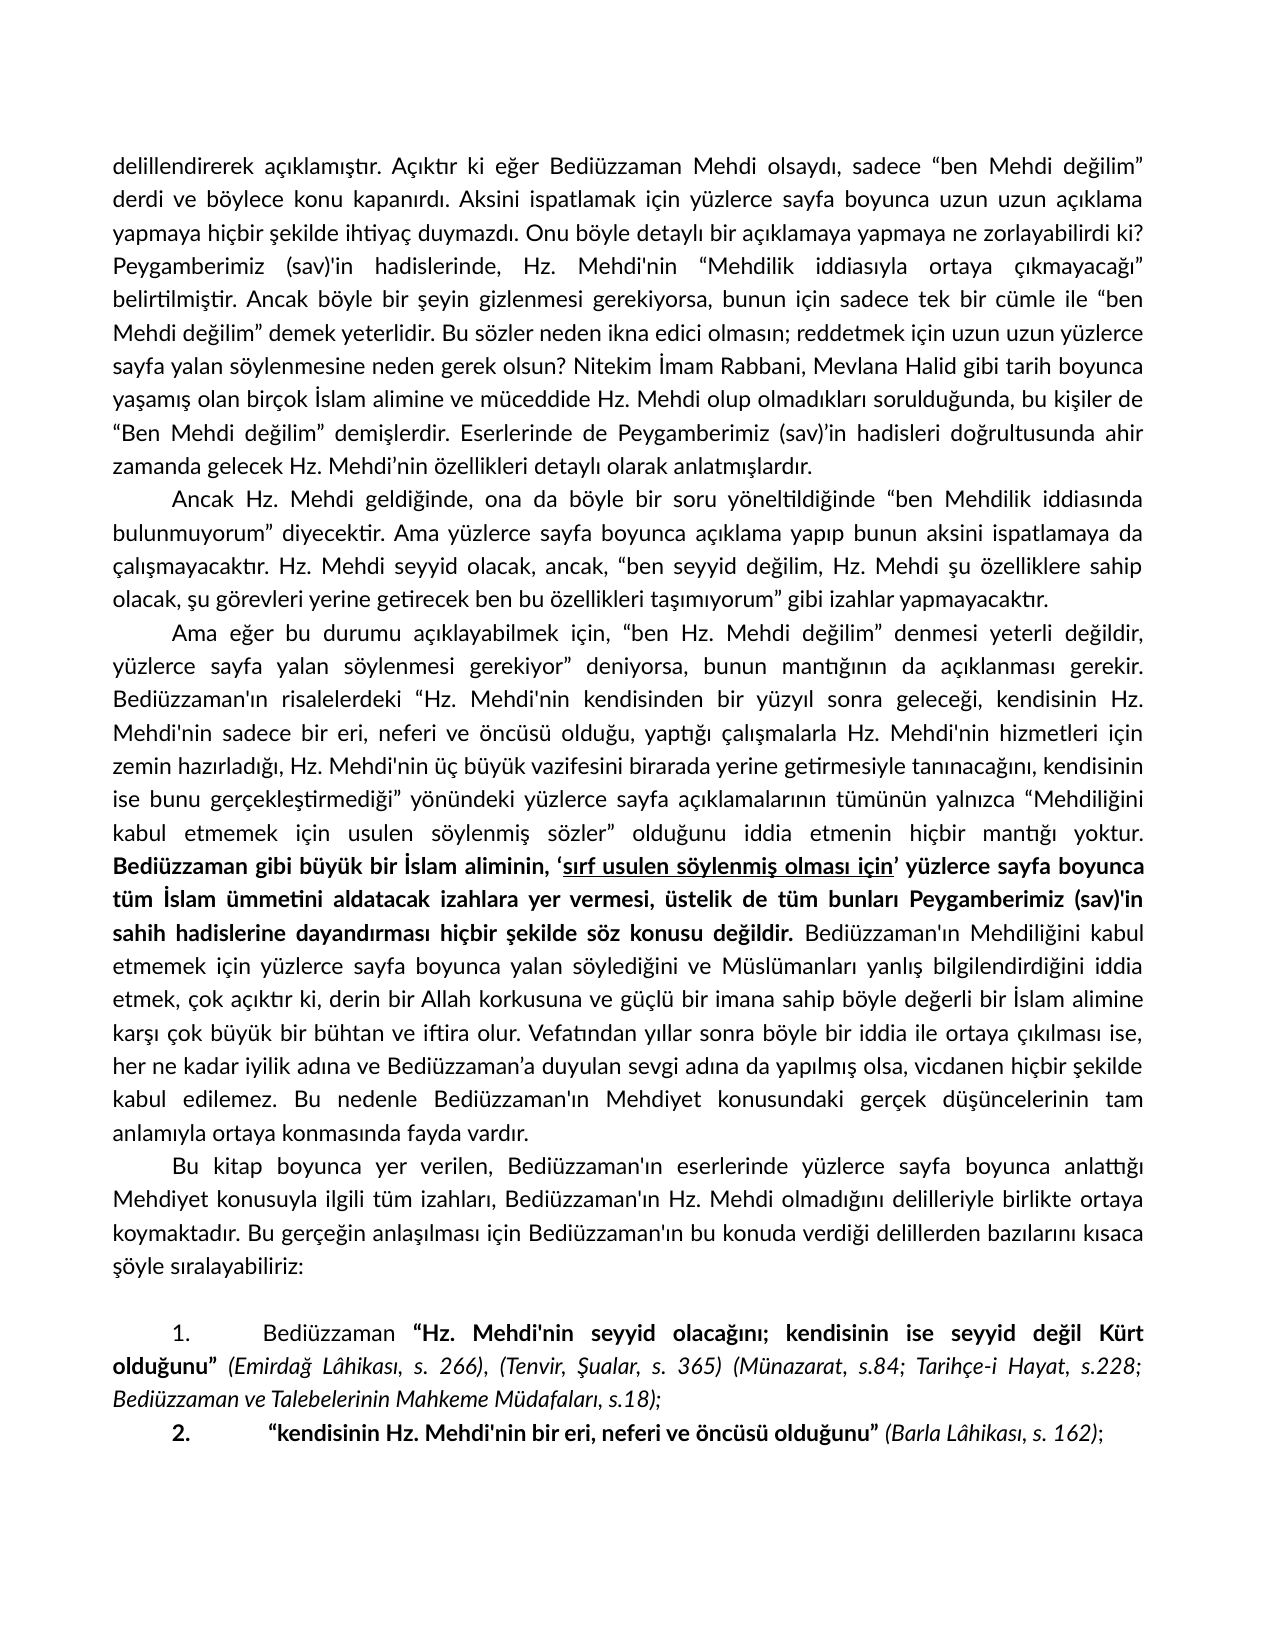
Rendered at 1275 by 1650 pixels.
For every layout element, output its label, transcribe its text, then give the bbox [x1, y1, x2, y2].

text Ama eğer bu durumu açıklayabilmek için, “ben Hz. Mehdi değilim” denmesi yeterli değildir, yüzlerce sayfa yalan söylenmesi gerekiyor” deniyorsa, bunun mantığının da açıklanması gerekir. Bediüzzaman'ın risalelerdeki “Hz. Mehdi'nin kendisinden bir yüzyıl sonra geleceği, kendisinin Hz. Mehdi'nin sadece bir eri, neferi ve öncüsü olduğu, yaptığı çalışmalarla Hz. Mehdi'nin hizmetleri için zemin hazırladığı, Hz. Mehdi'nin üç büyük vazifesini birarada yerine getirmesiyle tanınacağını, kendisinin ise bunu gerçekleştirmediği” yönündeki yüzlerce sayfa açıklamalarının tümünün yalnızca “Mehdiliğini kabul etmemek için usulen söylenmiş sözler” olduğunu iddia etmenin hiçbir mantığı yoktur. Bediüzzaman gibi büyük bir İslam aliminin, ‘sırf usulen söylenmiş olması için’ yüzlerce sayfa boyunca tüm İslam ümmetini aldatacak izahlara yer vermesi, üstelik de tüm bunları Peygamberimiz (sav)'in sahih hadislerine dayandırması hiçbir şekilde söz konusu değildir. Bediüzzaman'ın Mehdiliğini kabul etmemek için yüzlerce sayfa boyunca yalan söylediğini ve Müslümanları yanlış bilgilendirdiğini iddia etmek, çok açıktır ki, derin bir Allah korkusuna ve güçlü bir imana sahip böyle değerli bir İslam alimine karşı çok büyük bir bühtan ve iftira olur. Vefatından yıllar sonra böyle bir iddia ile ortaya çıkılması ise, her ne kadar iyilik adına ve Bediüzzaman’a duyulan sevgi adına da yapılmış olsa, vicdanen hiçbir şekilde kabul edilemez. Bu nedenle Bediüzzaman'ın Mehdiyet konusundaki gerçek düşüncelerinin tam anlamıyla ortaya konmasında fayda vardır. [112, 614, 1145, 1148]
text Ancak Hz. Mehdi geldiğinde, ona da böyle bir soru yöneltildiğinde “ben Mehdilik iddiasında bulunmuyorum” diyecektir. Ama yüzlerce sayfa boyunca açıklama yapıp bunun aksini ispatlamaya da çalışmayacaktır. Hz. Mehdi seyyid olacak, ancak, “ben seyyid değilim, Hz. Mehdi şu özelliklere sahip olacak, şu görevleri yerine getirecek ben bu özellikleri taşımıyorum” gibi izahlar yapmayacaktır. [112, 481, 1145, 614]
text 1. Bediüzzaman “Hz. Mehdi'nin seyyid olacağını; kendisinin ise seyyid değil Kürt olduğunu” (Emirdağ Lâhikası, s. 266), (Tenvir, Şualar, s. 365) (Münazarat, s.84; Tarihçe-i Hayat, s.228; Bediüzzaman ve Talebelerinin Mahkeme Müdafaları, s.18); [112, 1314, 1145, 1414]
text 2. “kendisinin Hz. Mehdi'nin bir eri, neferi ve öncüsü olduğunu” (Barla Lâhikası, s. 162); [112, 1414, 1145, 1448]
text delillendirerek açıklamıştır. Açıktır ki eğer Bediüzzaman Mehdi olsaydı, sadece “ben Mehdi değilim” derdi ve böylece konu kapanırdı. Aksini ispatlamak için yüzlerce sayfa boyunca uzun uzun açıklama yapmaya hiçbir şekilde ihtiyaç duymazdı. Onu böyle detaylı bir açıklamaya yapmaya ne zorlayabilirdi ki? Peygamberimiz (sav)'in hadislerinde, Hz. Mehdi'nin “Mehdilik iddiasıyla ortaya çıkmayacağı” belirtilmiştir. Ancak böyle bir şeyin gizlenmesi gerekiyorsa, bunun için sadece tek bir cümle ile “ben Mehdi değilim” demek yeterlidir. Bu sözler neden ikna edici olmasın; reddetmek için uzun uzun yüzlerce sayfa yalan söylenmesine neden gerek olsun? Nitekim İmam Rabbani, Mevlana Halid gibi tarih boyunca yaşamış olan birçok İslam alimine ve müceddide Hz. Mehdi olup olmadıkları sorulduğunda, bu kişiler de “Ben Mehdi değilim” demişlerdir. Eserlerinde de Peygamberimiz (sav)’in hadisleri doğrultusunda ahir zamanda gelecek Hz. Mehdi’nin özellikleri detaylı olarak anlatmışlardır. [112, 148, 1145, 481]
text Bu kitap boyunca yer verilen, Bediüzzaman'ın eserlerinde yüzlerce sayfa boyunca anlattığı Mehdiyet konusuyla ilgili tüm izahları, Bediüzzaman'ın Hz. Mehdi olmadığını delilleriyle birlikte ortaya koymaktadır. Bu gerçeğin anlaşılması için Bediüzzaman'ın bu konuda verdiği delillerden bazılarını kısaca şöyle sıralayabiliriz: [112, 1148, 1145, 1281]
